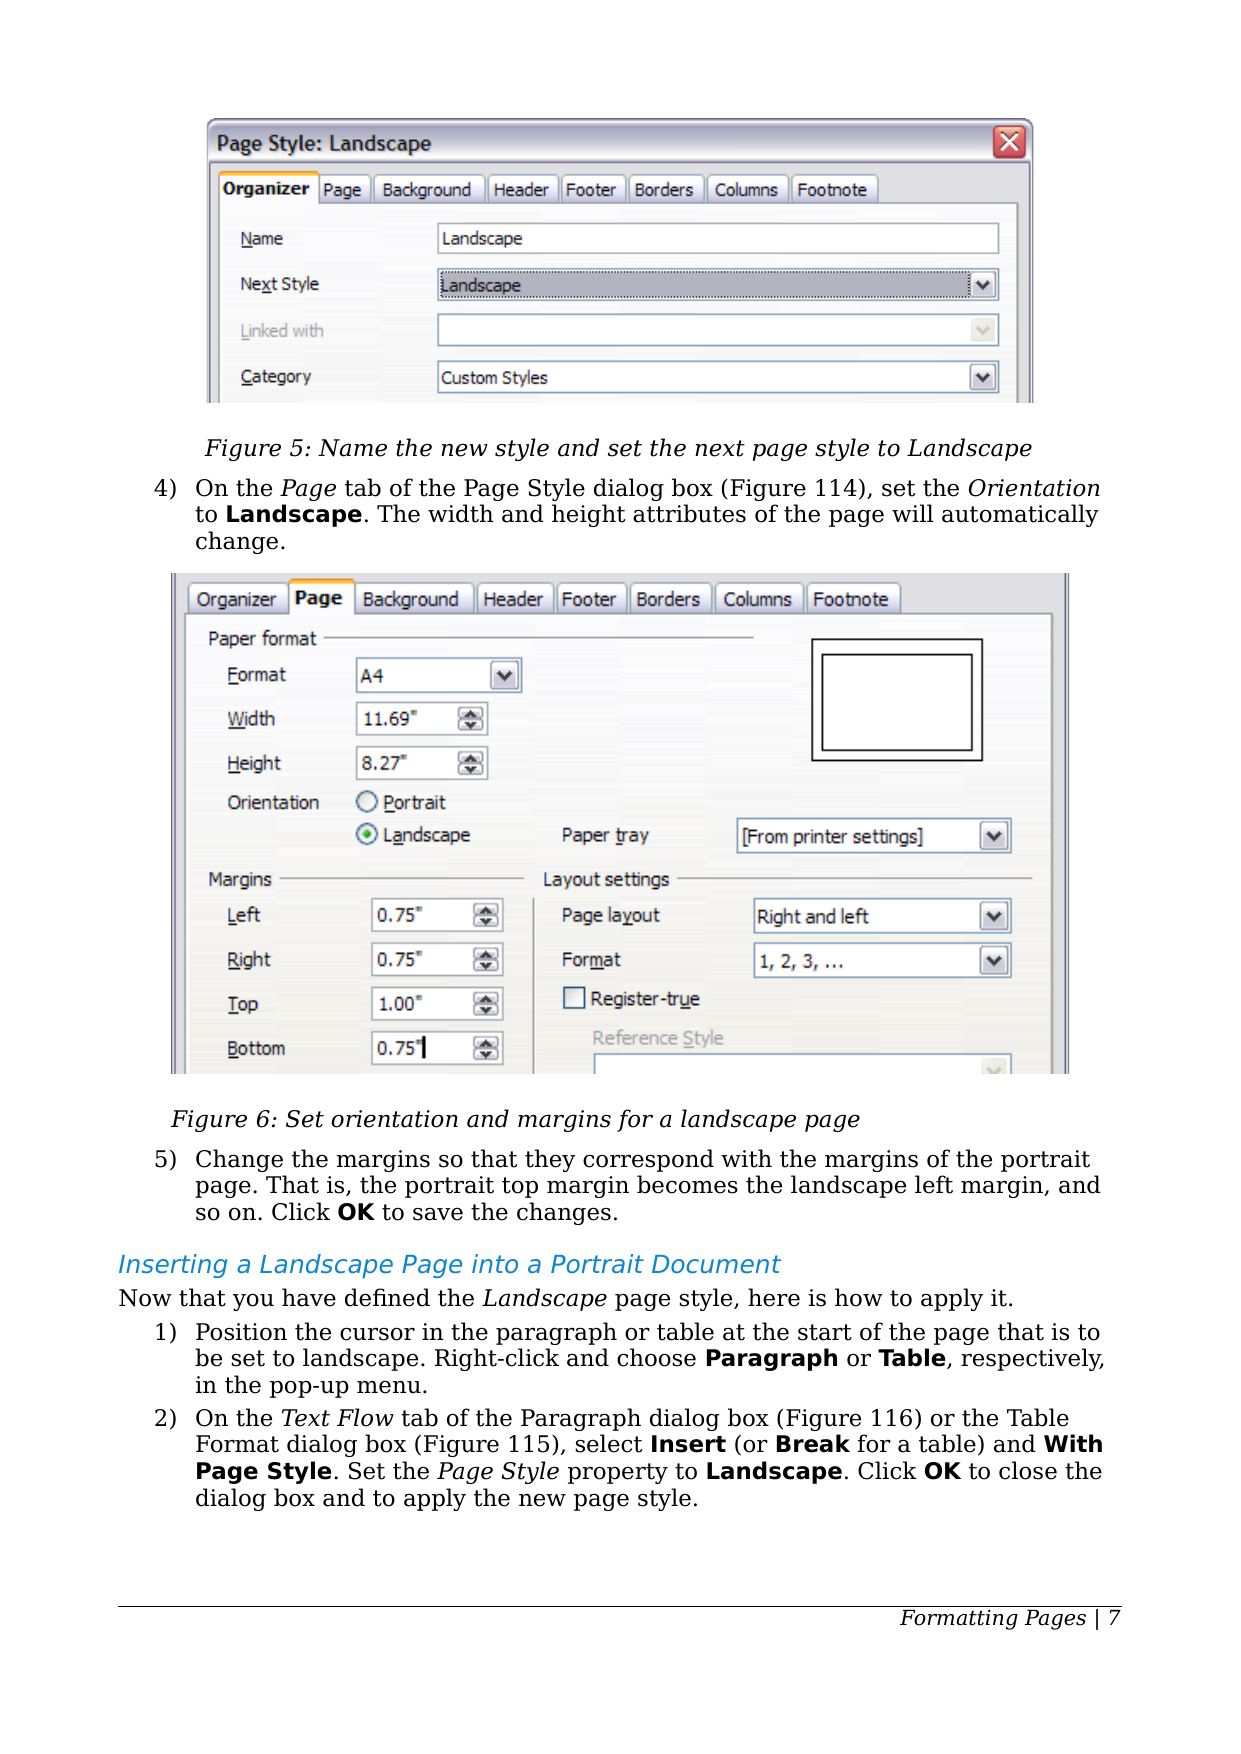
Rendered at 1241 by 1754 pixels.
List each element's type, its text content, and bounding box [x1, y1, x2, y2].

picture [206, 118, 1034, 403]
list Now that you have defined the Landscape page style, here is how to apply it. [118, 1286, 1122, 1312]
list Position the cursor in the paragraph or table at the start of the page that is to be set to landscape. Right-click and choose Paragraph or Table, respectively, in the pop-up menu. [177, 1319, 1122, 1399]
text Figure 6: Set orientation and margins for a landscape page [171, 1107, 1069, 1133]
picture [171, 573, 1070, 1074]
list On the Page tab of the Page Style dialog box (Figure 114), set the Orientation to Landscape. The width and height attributes of the page will automatically change. [177, 475, 1122, 555]
subtitle Inserting a Landscape Page into a Portrait Document [118, 1250, 1122, 1279]
list On the Text Flow tab of the Paragraph dialog box (Figure 116) or the Table Format dialog box (Figure 115), select Insert (or Break for a table) and With Page Style. Set the Page Style property to Landscape. Click OK to close the dialog box and to apply the new page style. [177, 1405, 1122, 1512]
text Figure 5: Name the new style and set the next page style to Landscape [200, 436, 1040, 462]
list Change the margins so that they correspond with the margins of the portrait page. That is, the portrait top margin becomes the landscape left margin, and so on. Click OK to save the changes. [177, 1146, 1122, 1226]
